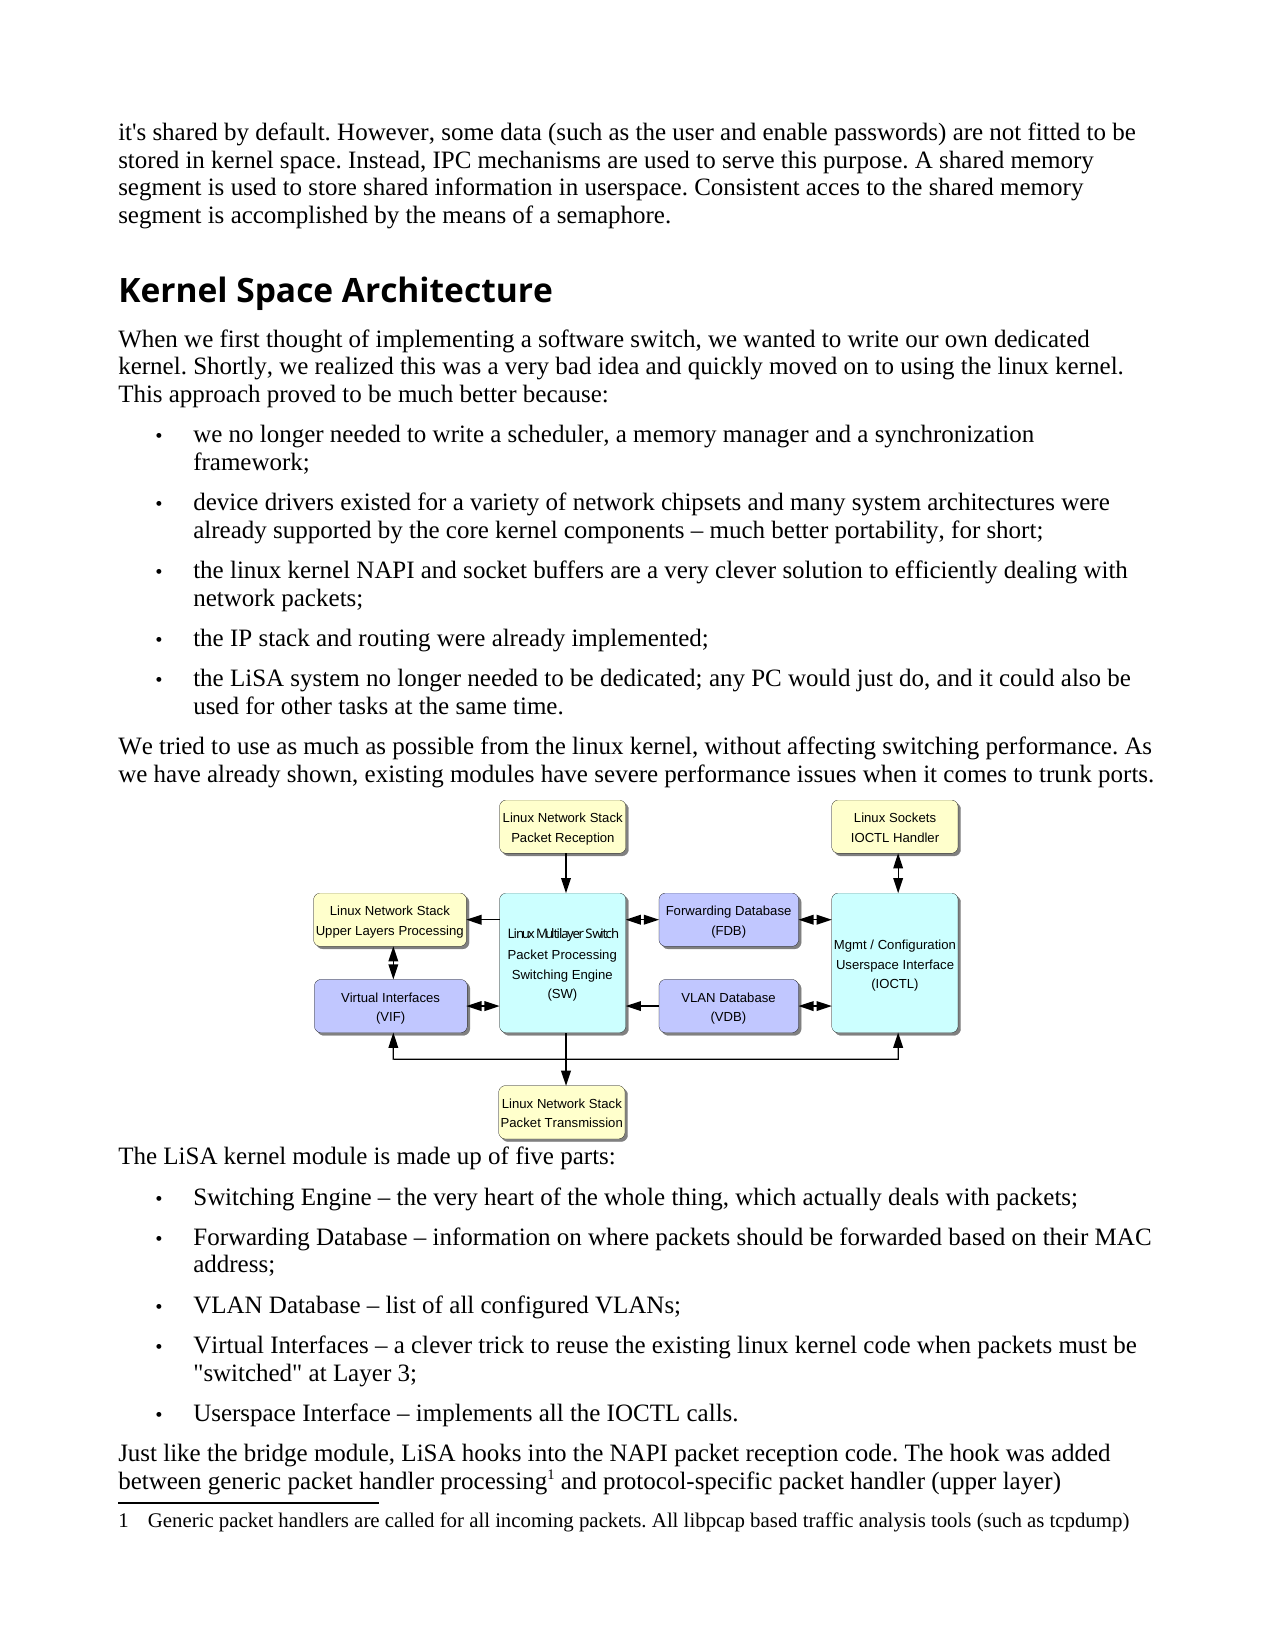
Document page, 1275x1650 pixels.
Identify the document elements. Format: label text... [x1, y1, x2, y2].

subtitle Kernel Space Architecture [118, 266, 1157, 312]
text When we first thought of implementing a software switch, we wanted to write our own dedicated kernel. Shortly, we realized this was a very bad idea and quickly moved on to using the linux kernel. This approach proved to be much better because: [118, 325, 1157, 408]
text Generic packet handlers are called for all incoming packets. All libpcap based traffic analysis tools (such as tcpdump) [118, 1509, 1157, 1532]
list VLAN Database – list of all configured VLANs; [156, 1291, 1157, 1318]
text We tried to use as much as possible from the linux kernel, without affecting switching performance. As we have already shown, existing modules have severe performance issues when it comes to trunk ports. [118, 732, 1157, 788]
text The LiSA kernel module is made up of five parts: [118, 800, 1157, 1170]
list the linux kernel NAPI and socket buffers are a very clever solution to efficiently dealing with network packets; [156, 556, 1157, 612]
list Forwarding Database – information on where packets should be forwarded based on their MAC address; [156, 1223, 1157, 1278]
list Virtual Interfaces – a clever trick to reuse the existing linux kernel code when packets must be "switched" at Layer 3; [156, 1331, 1157, 1386]
list Switching Engine – the very heart of the whole thing, which actually deals with packets; [156, 1183, 1157, 1210]
list device drivers existed for a variety of network chipsets and many system architectures were already supported by the core kernel components – much better portability, for short; [156, 488, 1157, 544]
text it's shared by default. However, some data (such as the user and enable passwords) are not fitted to be stored in kernel space. Instead, IPC mechanisms are used to serve this purpose. A shared memory segment is used to store shared information in userspace. Consistent acces to the shared memory segment is accomplished by the means of a semaphore. [118, 118, 1157, 229]
list the LiSA system no longer needed to be dedicated; any PC would just do, and it could also be used for other tasks at the same time. [156, 664, 1157, 720]
text Just like the bridge module, LiSA hooks into the NAPI packet reception code. The hook was added between generic packet handler processing and protocol‑specific packet handler (upper layer) [118, 1439, 1157, 1494]
list we no longer needed to write a scheduler, a memory manager and a synchronization framework; [156, 420, 1157, 476]
list Userspace Interface – implements all the IOCTL calls. [156, 1399, 1157, 1427]
list the IP stack and routing were already implemented; [156, 624, 1157, 652]
